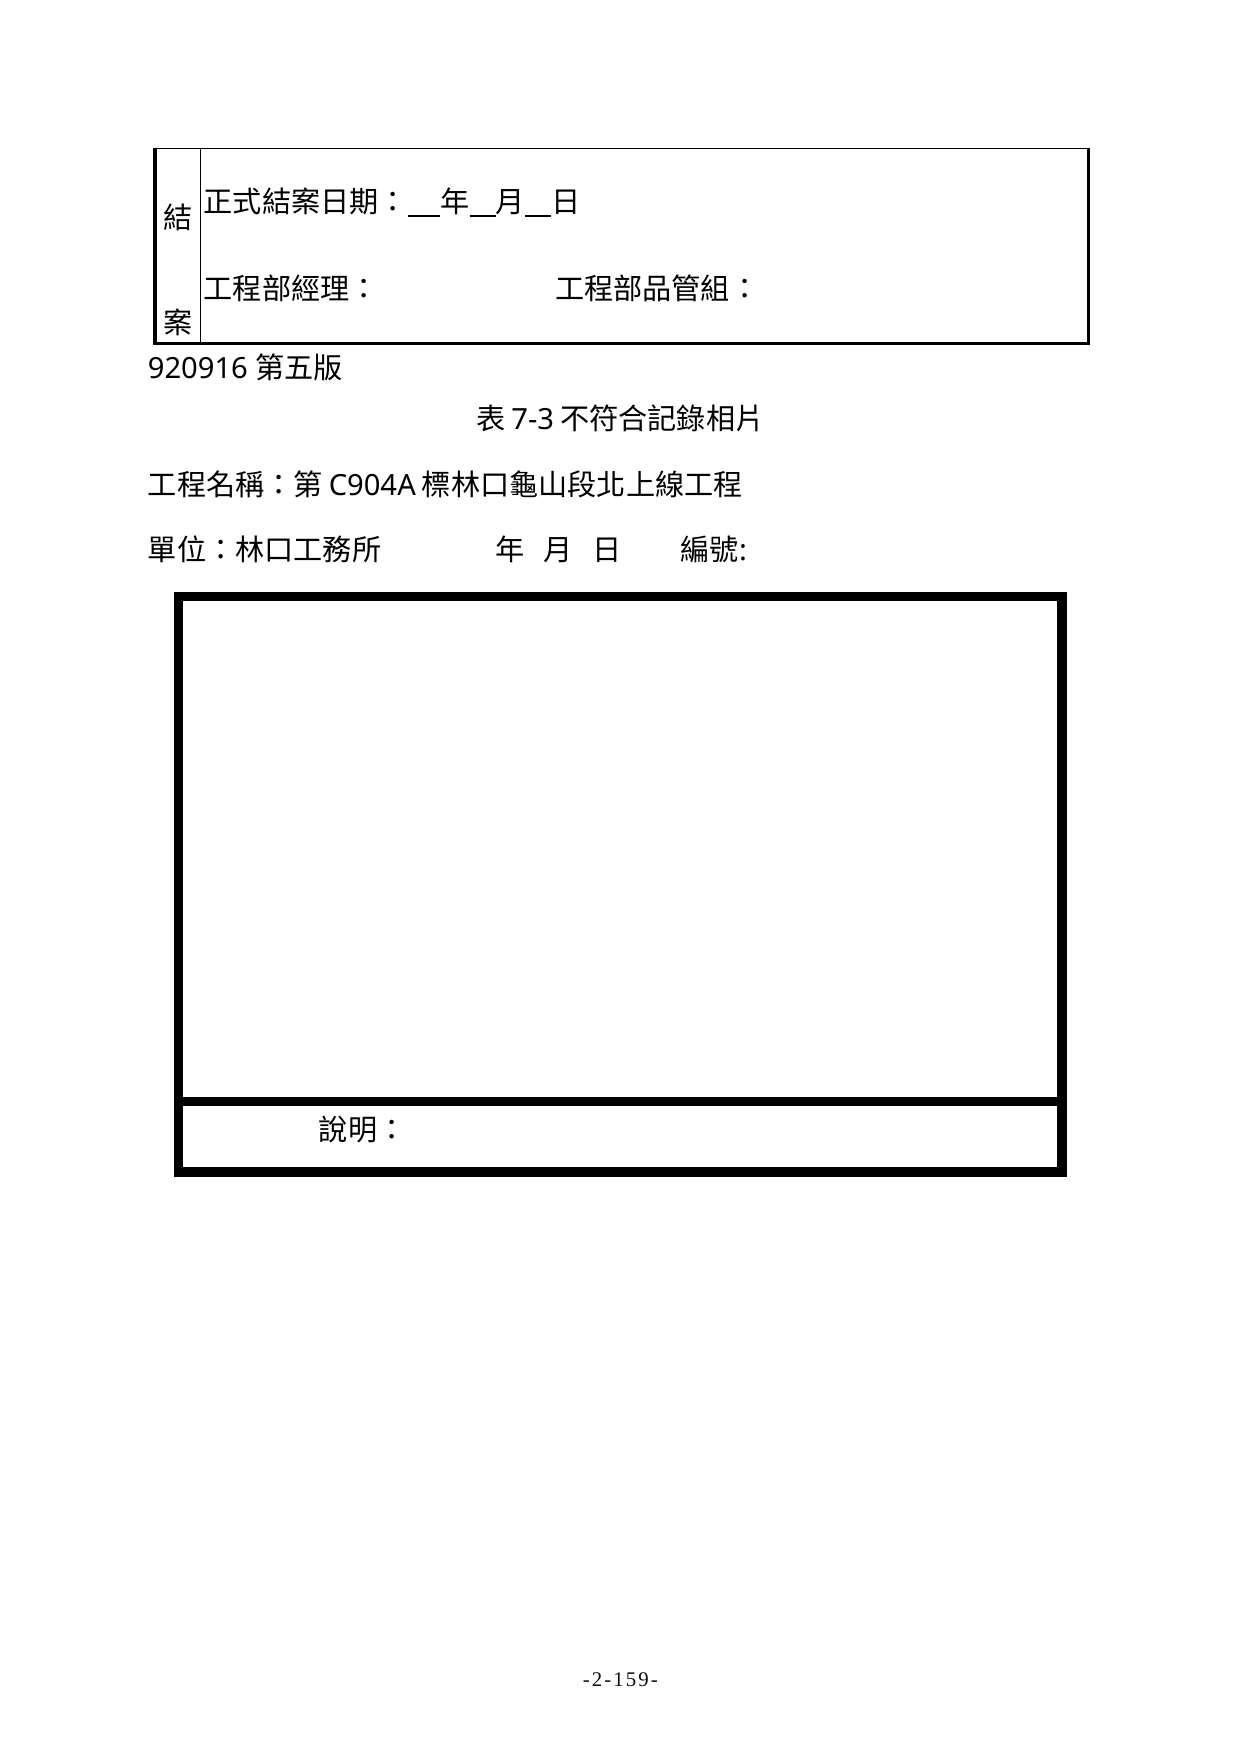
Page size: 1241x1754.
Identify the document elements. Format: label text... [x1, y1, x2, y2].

text 表7-3不符合記錄相片 [148, 396, 1092, 438]
table_header [183, 601, 1057, 1097]
table_cell 說明： [183, 1106, 1057, 1167]
text 工程名稱：第C904A標林口龜山段北上線工程 [148, 461, 1092, 503]
table_cell 正式結案日期： 年 月 日 工程部經理： 工程部品管組： [201, 149, 1087, 342]
table_cell 結案 [157, 149, 200, 342]
text 單位：林口工務所 年 月 日 編號: [148, 527, 1092, 569]
text 920916 第五版 [148, 345, 1092, 387]
